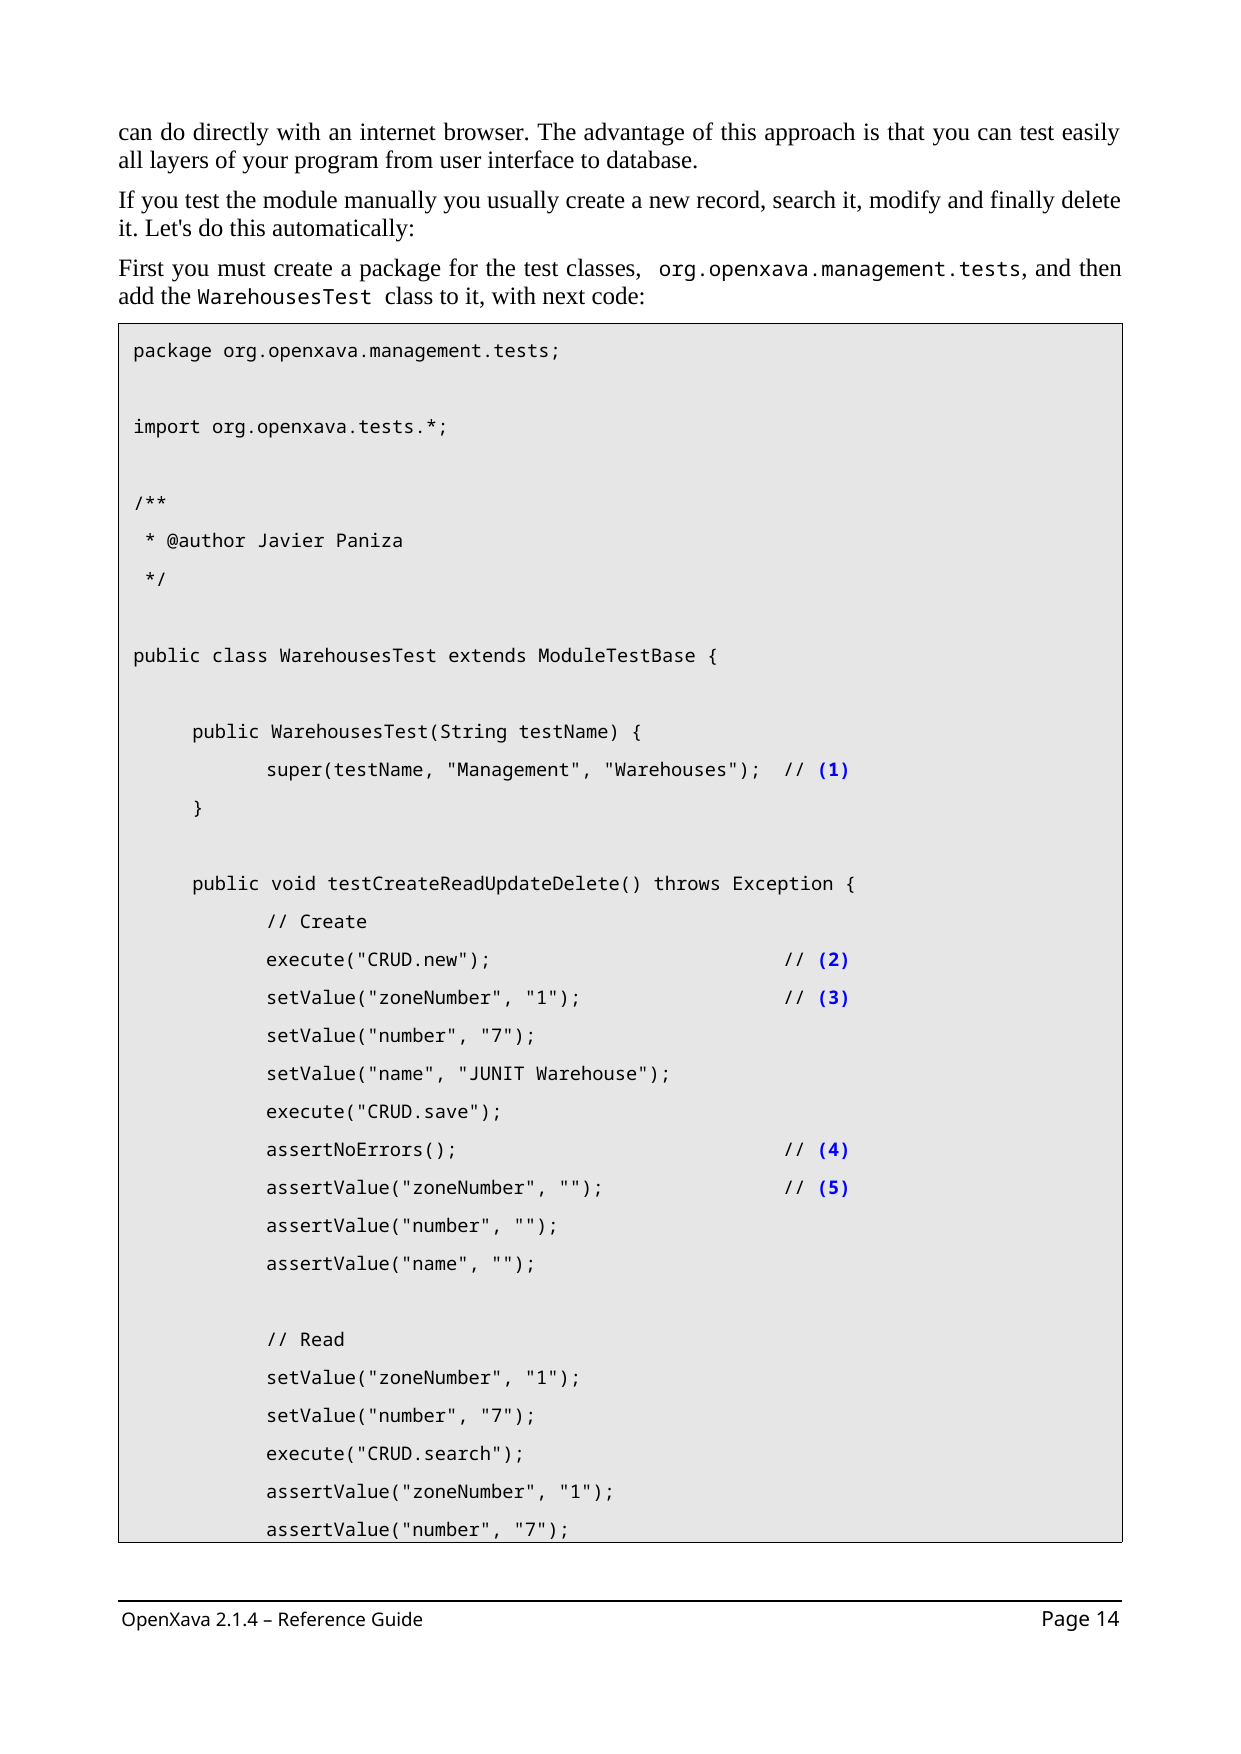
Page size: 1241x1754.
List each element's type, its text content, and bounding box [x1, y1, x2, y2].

text public void testCreateReadUpdateDelete() throws Exception { [119, 855, 1122, 893]
text // Read [119, 1311, 1122, 1349]
text * @author Javier Paniza [119, 513, 1122, 551]
text setValue("zoneNumber", "1"); // (3) [119, 969, 1122, 1007]
text assertValue("number", ""); [119, 1197, 1122, 1235]
text execute("CRUD.save"); [119, 1083, 1122, 1121]
text public class WarehousesTest extends ModuleTestBase { [119, 627, 1122, 665]
text assertValue("zoneNumber", ""); // (5) [119, 1159, 1122, 1197]
text execute("CRUD.new"); // (2) [119, 931, 1122, 969]
text assertValue("zoneNumber", "1"); [119, 1463, 1122, 1502]
text // Create [119, 893, 1122, 931]
text assertNoErrors(); // (4) [119, 1121, 1122, 1159]
text If you test the module manually you usually create a new record, search it, modify and finally delete it. Let's do this automatically: [118, 186, 1122, 241]
text public WarehousesTest(String testName) { [119, 703, 1122, 741]
text */ [119, 551, 1122, 589]
text package org.openxava.management.tests; [119, 324, 1122, 361]
text } [119, 779, 1122, 817]
text /** [119, 475, 1122, 513]
text assertValue("name", ""); [119, 1235, 1122, 1273]
text setValue("zoneNumber", "1"); [119, 1349, 1122, 1387]
text setValue("number", "7"); [119, 1007, 1122, 1045]
text setValue("number", "7"); [119, 1387, 1122, 1426]
text super(testName, "Management", "Warehouses"); // (1) [119, 741, 1122, 779]
text import org.openxava.tests.*; [119, 399, 1122, 437]
text assertValue("number", "7"); [119, 1502, 1122, 1542]
text can do directly with an internet browser. The advantage of this approach is that you can test easily all layers of your program from user interface to database. [118, 118, 1122, 173]
text First you must create a package for the test classes, org.openxava.management.tests, and then add the WarehousesTest class to it, with next code: [118, 254, 1122, 310]
text setValue("name", "JUNIT Warehouse"); [119, 1045, 1122, 1083]
text execute("CRUD.search"); [119, 1426, 1122, 1463]
